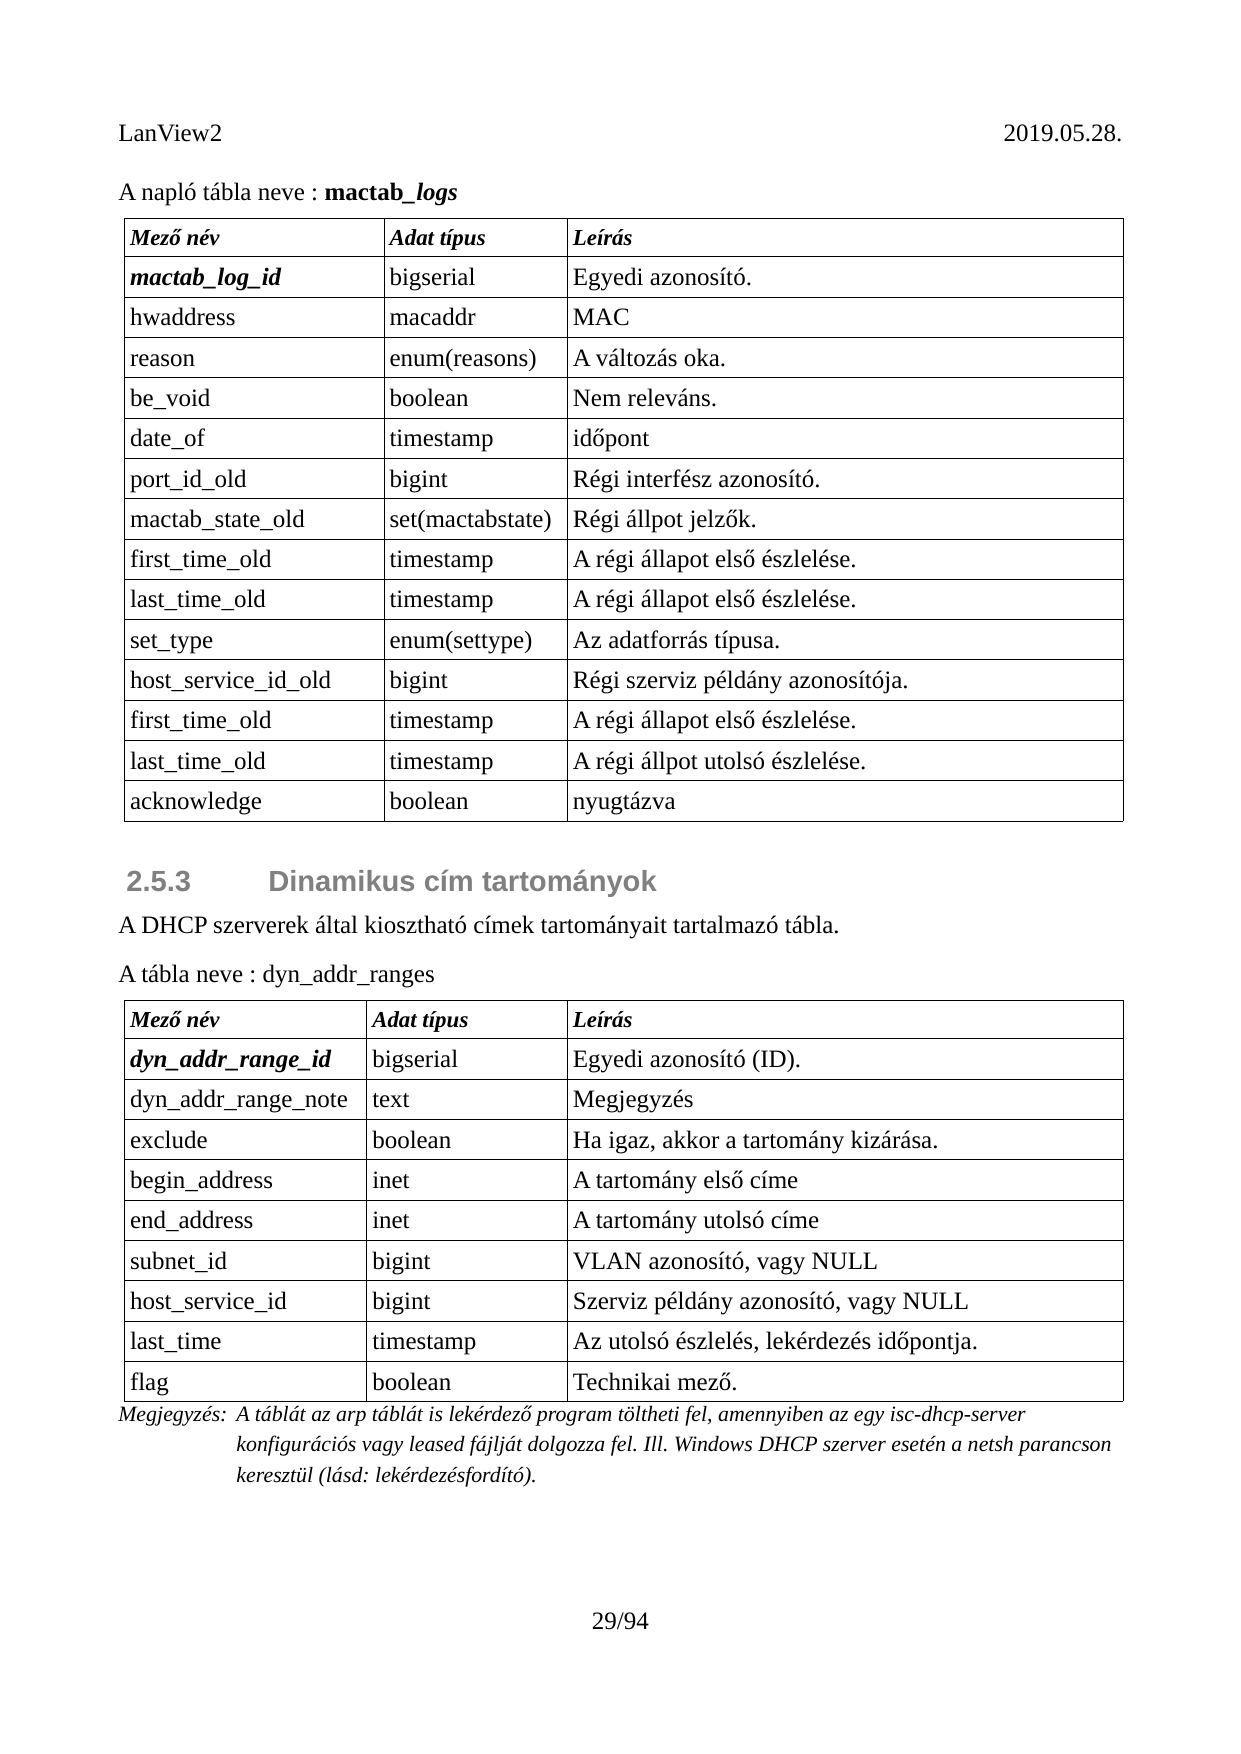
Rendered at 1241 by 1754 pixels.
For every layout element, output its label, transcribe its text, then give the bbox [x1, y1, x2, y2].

subtitle Dinamikus cím tartományok [118, 864, 1122, 898]
table_cell reason [125, 338, 384, 377]
table_cell Technikai mező. [568, 1362, 1123, 1401]
table_cell flag [125, 1362, 366, 1401]
table_cell last_time_old [125, 741, 384, 780]
table_cell date_of [125, 419, 384, 458]
text A tábla neve : dyn_addr_ranges [118, 959, 1122, 988]
table_cell A régi állapot első észlelése. [568, 540, 1123, 579]
table_cell exclude [125, 1120, 366, 1159]
table_cell timestamp [385, 580, 567, 619]
table_cell Nem releváns. [568, 378, 1123, 417]
table_cell MAC [568, 298, 1123, 337]
table_header Adat típus [367, 1001, 567, 1038]
table_cell időpont [568, 419, 1123, 458]
table_cell timestamp [367, 1322, 567, 1361]
table_cell Az utolsó észlelés, lekérdezés időpontja. [568, 1322, 1123, 1361]
table_cell dyn_addr_range_note [125, 1080, 366, 1119]
table_cell port_id_old [125, 459, 384, 498]
table_cell boolean [367, 1120, 567, 1159]
table_cell begin_address [125, 1160, 366, 1199]
table_cell Ha igaz, akkor a tartomány kizárása. [568, 1120, 1123, 1159]
table_cell acknowledge [125, 781, 384, 821]
table_cell set_type [125, 620, 384, 659]
table_header Leírás [568, 219, 1123, 256]
table_cell A régi állapot első észlelése. [568, 580, 1123, 619]
table_cell nyugtázva [568, 781, 1123, 821]
table_cell Megjegyzés [568, 1080, 1123, 1119]
table_cell Régi állpot jelzők. [568, 499, 1123, 538]
table_header Mező név [125, 219, 384, 256]
table_cell first_time_old [125, 540, 384, 579]
text A napló tábla neve : mactab_logs [118, 177, 1122, 206]
table_cell host_service_id_old [125, 660, 384, 700]
text Megjegyzés: A táblát az arp táblát is lekérdező program töltheti fel, amennyiben az egy isc-dhcp-server konfigurációs vagy leased fájlját dolgozza fel. Ill. Windows DHCP szerver esetén a netsh parancson keresztül (lásd: lekérdezésfordító). [118, 1401, 1122, 1487]
table_cell mactab_log_id [125, 257, 384, 297]
table_cell Régi interfész azonosító. [568, 459, 1123, 498]
table_cell A tartomány utolsó címe [568, 1201, 1123, 1240]
table_cell first_time_old [125, 701, 384, 740]
table_cell boolean [385, 378, 567, 417]
table_cell text [367, 1080, 567, 1119]
table_cell inet [367, 1160, 567, 1199]
table_cell VLAN azonosító, vagy NULL [568, 1241, 1123, 1280]
table_cell last_time [125, 1322, 366, 1361]
table_cell Az adatforrás típusa. [568, 620, 1123, 659]
table_cell A régi állapot első észlelése. [568, 701, 1123, 740]
table_cell boolean [385, 781, 567, 821]
table_header Mező név [125, 1001, 366, 1038]
table_cell bigint [367, 1281, 567, 1321]
table_cell host_service_id [125, 1281, 366, 1321]
table_cell timestamp [385, 701, 567, 740]
table_cell A változás oka. [568, 338, 1123, 377]
table_cell bigint [367, 1241, 567, 1280]
table_cell mactab_state_old [125, 499, 384, 538]
table_cell Régi szerviz példány azonosítója. [568, 660, 1123, 700]
table_cell timestamp [385, 419, 567, 458]
table_cell subnet_id [125, 1241, 366, 1280]
table_cell hwaddress [125, 298, 384, 337]
table_cell macaddr [385, 298, 567, 337]
table_cell inet [367, 1201, 567, 1240]
table_cell be_void [125, 378, 384, 417]
table_cell enum(reasons) [385, 338, 567, 377]
table_header Adat típus [385, 219, 567, 256]
table_cell last_time_old [125, 580, 384, 619]
table_cell Egyedi azonosító. [568, 257, 1123, 297]
table_cell timestamp [385, 741, 567, 780]
table_cell enum(settype) [385, 620, 567, 659]
table_cell end_address [125, 1201, 366, 1240]
table_cell bigint [385, 459, 567, 498]
table_cell bigserial [367, 1039, 567, 1079]
table_header Leírás [568, 1001, 1123, 1038]
table_cell bigint [385, 660, 567, 700]
table_cell set(mactabstate) [385, 499, 567, 538]
table_cell timestamp [385, 540, 567, 579]
table_cell A tartomány első címe [568, 1160, 1123, 1199]
table_cell Egyedi azonosító (ID). [568, 1039, 1123, 1079]
table_cell Szerviz példány azonosító, vagy NULL [568, 1281, 1123, 1321]
table_cell dyn_addr_range_id [125, 1039, 366, 1079]
table_cell boolean [367, 1362, 567, 1401]
table_cell bigserial [385, 257, 567, 297]
table_cell A régi állpot utolsó észlelése. [568, 741, 1123, 780]
text A DHCP szerverek által kiosztható címek tartományait tartalmazó tábla. [118, 910, 1122, 939]
